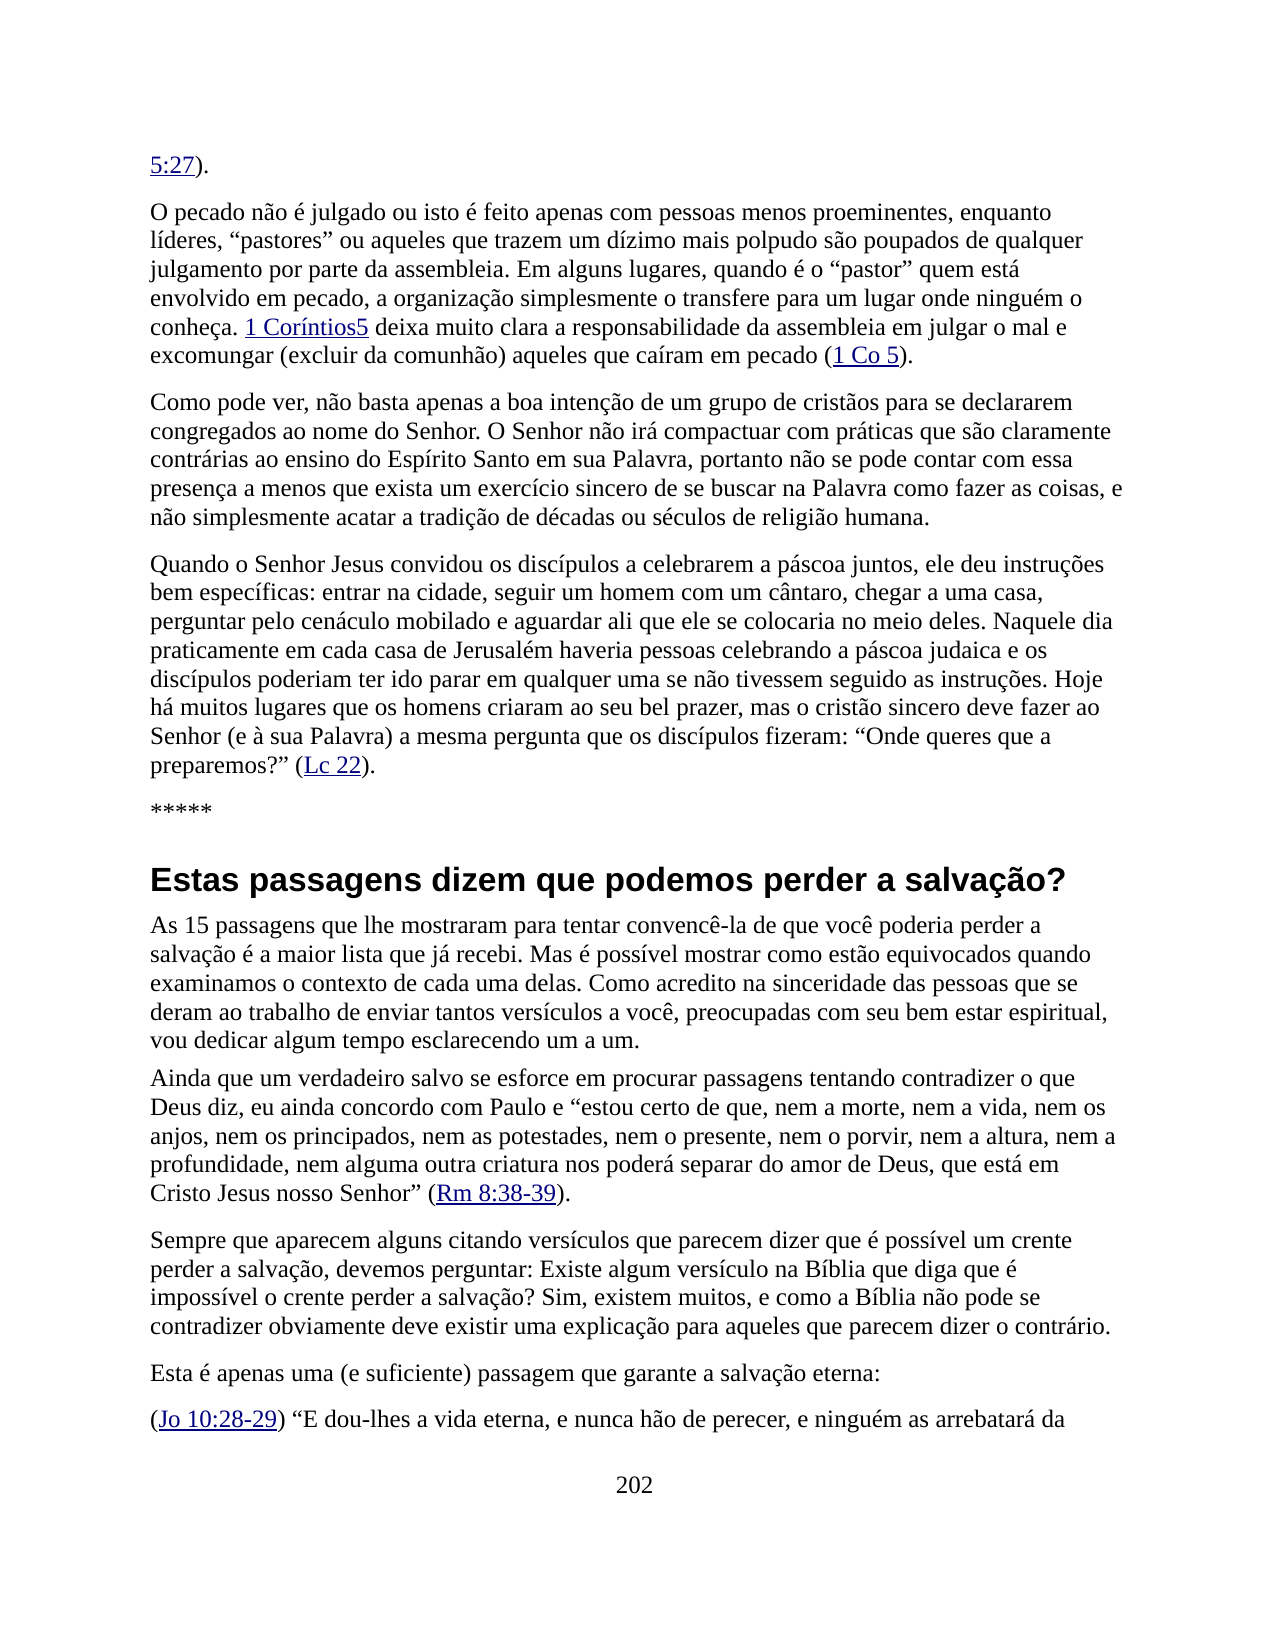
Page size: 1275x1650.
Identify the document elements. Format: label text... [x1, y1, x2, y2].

text (Jo 10:28-29) “E dou-lhes a vida eterna, e nunca hão de perecer, e ninguém as arrebatará da [150, 1404, 1125, 1433]
text O pecado não é julgado ou isto é feito apenas com pessoas menos proeminentes, enquanto líderes, “pastores” ou aqueles que trazem um dízimo mais polpudo são poupados de qualquer julgamento por parte da assembleia. Em alguns lugares, quando é o “pastor” quem está envolvido em pecado, a organização simplesmente o transfere para um lugar onde ninguém o conheça. 1 Coríntios5 deixa muito clara a responsabilidade da assembleia em julgar o mal e excomungar (excluir da comunhão) aqueles que caíram em pecado (1 Co 5). [150, 197, 1125, 369]
text Ainda que um verdadeiro salvo se esforce em procurar passagens tentando contradizer o que Deus diz, eu ainda concordo com Paulo e “estou certo de que, nem a morte, nem a vida, nem os anjos, nem os principados, nem as potestades, nem o presente, nem o porvir, nem a altura, nem a profundidade, nem alguma outra criatura nos poderá separar do amor de Deus, que está em Cristo Jesus nosso Senhor” (Rm 8:38-39). [150, 1063, 1125, 1207]
text Esta é apenas uma (e suficiente) passagem que garante a salvação eterna: [150, 1358, 1125, 1387]
text As 15 passagens que lhe mostraram para tentar convencê-la de que você poderia perder a salvação é a maior lista que já recebi. Mas é possível mostrar como estão equivocados quando examinamos o contexto de cada uma delas. Como acredito na sinceridade das pessoas que se deram ao trabalho de enviar tantos versículos a você, preocupadas com seu bem estar espiritual, vou dedicar algum tempo esclarecendo um a um. [150, 911, 1125, 1054]
text 5:27). [150, 150, 1125, 179]
text Quando o Senhor Jesus convidou os discípulos a celebrarem a páscoa juntos, ele deu instruções bem específicas: entrar na cidade, seguir um homem com um cântaro, chegar a uma casa, perguntar pelo cenáculo mobilado e aguardar ali que ele se colocaria no meio deles. Naquele dia praticamente em cada casa de Jerusalém haveria pessoas celebrando a páscoa judaica e os discípulos poderiam ter ido parar em qualquer uma se não tivessem seguido as instruções. Hoje há muitos lugares que os homens criaram ao seu bel prazer, mas o cristão sincero deve fazer ao Senhor (e à sua Palavra) a mesma pergunta que os discípulos fizeram: “Onde queres que a preparemos?” (Lc 22). [150, 549, 1125, 779]
subtitle Estas passagens dizem que podemos perder a salvação? [150, 859, 1125, 898]
text Sempre que aparecem alguns citando versículos que parecem dizer que é possível um crente perder a salvação, devemos perguntar: Existe algum versículo na Bíblia que diga que é impossível o crente perder a salvação? Sim, existem muitos, e como a Bíblia não pode se contradizer obviamente deve existir uma explicação para aqueles que parecem dizer o contrário. [150, 1225, 1125, 1340]
text ***** [150, 797, 1125, 825]
text Como pode ver, não basta apenas a boa intenção de um grupo de cristãos para se declararem congregados ao nome do Senhor. O Senhor não irá compactuar com práticas que são claramente contrárias ao ensino do Espírito Santo em sua Palavra, portanto não se pode contar com essa presença a menos que exista um exercício sincero de se buscar na Palavra como fazer as coisas, e não simplesmente acatar a tradição de décadas ou séculos de religião humana. [150, 387, 1125, 531]
